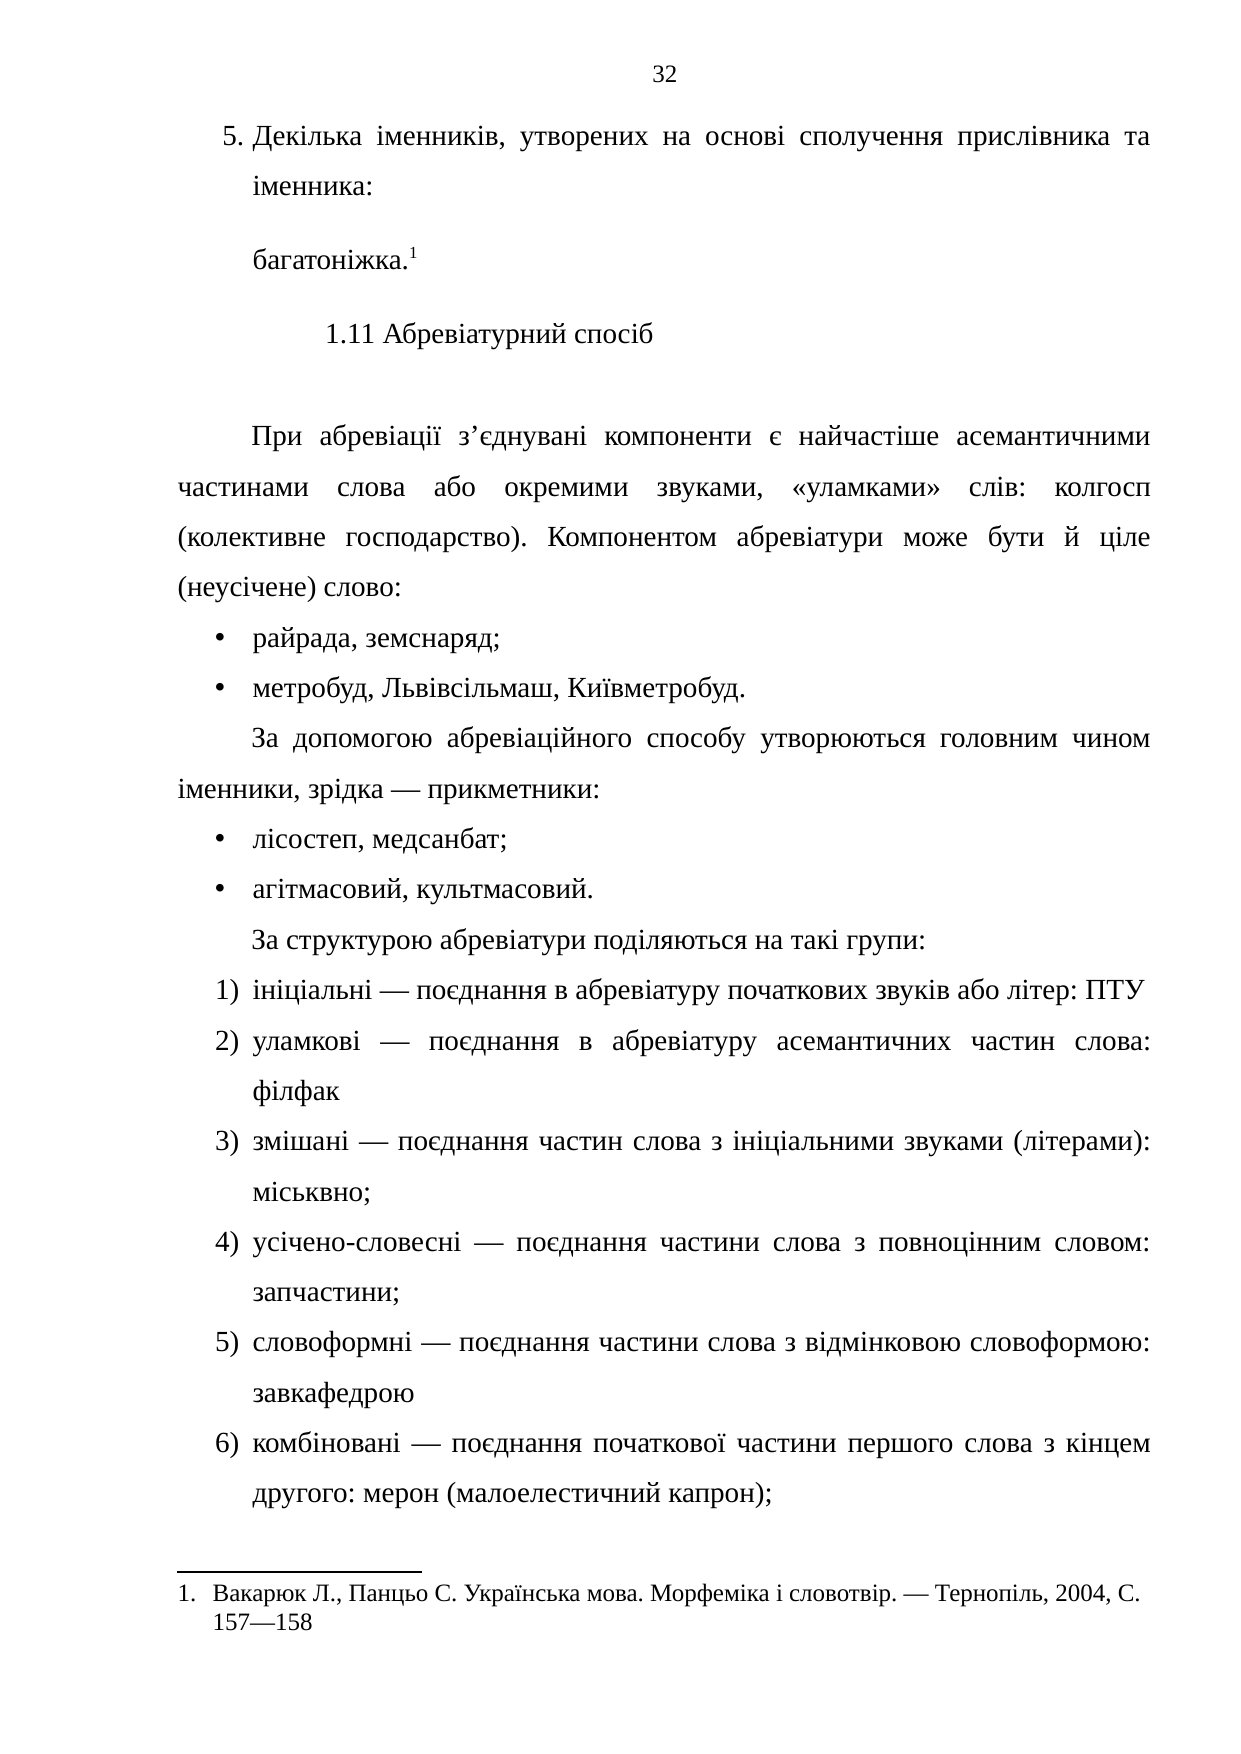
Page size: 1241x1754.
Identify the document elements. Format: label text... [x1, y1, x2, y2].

subtitle 1.11 Абревіатурний спосіб [177, 316, 1152, 350]
text За структурою абревіатури поділяються на такі групи: [177, 922, 1152, 956]
list усічено-словесні — поєднання частини слова з повноцінним словом: запчастини; [215, 1224, 1152, 1308]
list уламкові — поєднання в абревіатуру асемантичних частин слова: філфак [215, 1023, 1152, 1107]
list комбіновані — поєднання початкової частини першого слова з кінцем другого: мерон (малоелестичний капрон); [215, 1425, 1152, 1509]
list лісостеп, медсанбат; [215, 821, 1152, 855]
text При абревіації з’єднувані компоненти є найчастіше асемантичними частинами слова або окремими звуками, «уламками» слів: колгосп (колективне господарство). Компонентом абревіатури може бути й ціле (неусічене) слово: [177, 418, 1152, 603]
list метробуд, Львівсільмаш, Київметробуд. [215, 670, 1152, 704]
list багатоніжка. [215, 242, 1152, 276]
text За допомогою абревіаційного способу утворюються головним чином іменники, зрідка — прикметники: [177, 721, 1152, 804]
list агітмасовий, культмасовий. [215, 872, 1152, 905]
list райрада, земснаряд; [215, 620, 1152, 653]
list словоформні — поєднання частини слова з відмінковою словоформою: завкафедрою [215, 1324, 1152, 1408]
list Вакарюк Л., Панцьо С. Українська мова. Морфеміка і словотвір. — Тернопіль, 2004, C. 157—158 [177, 1578, 1152, 1636]
list змішані — поєднання частин слова з ініціальними звуками (літерами): міськвно; [215, 1123, 1152, 1207]
list ініціальні — поєднання в абревіатуру початкових звуків або літер: ПТУ [215, 972, 1152, 1006]
list Декілька іменників, утворених на основі сполучення прислівника та іменника: [215, 118, 1152, 202]
